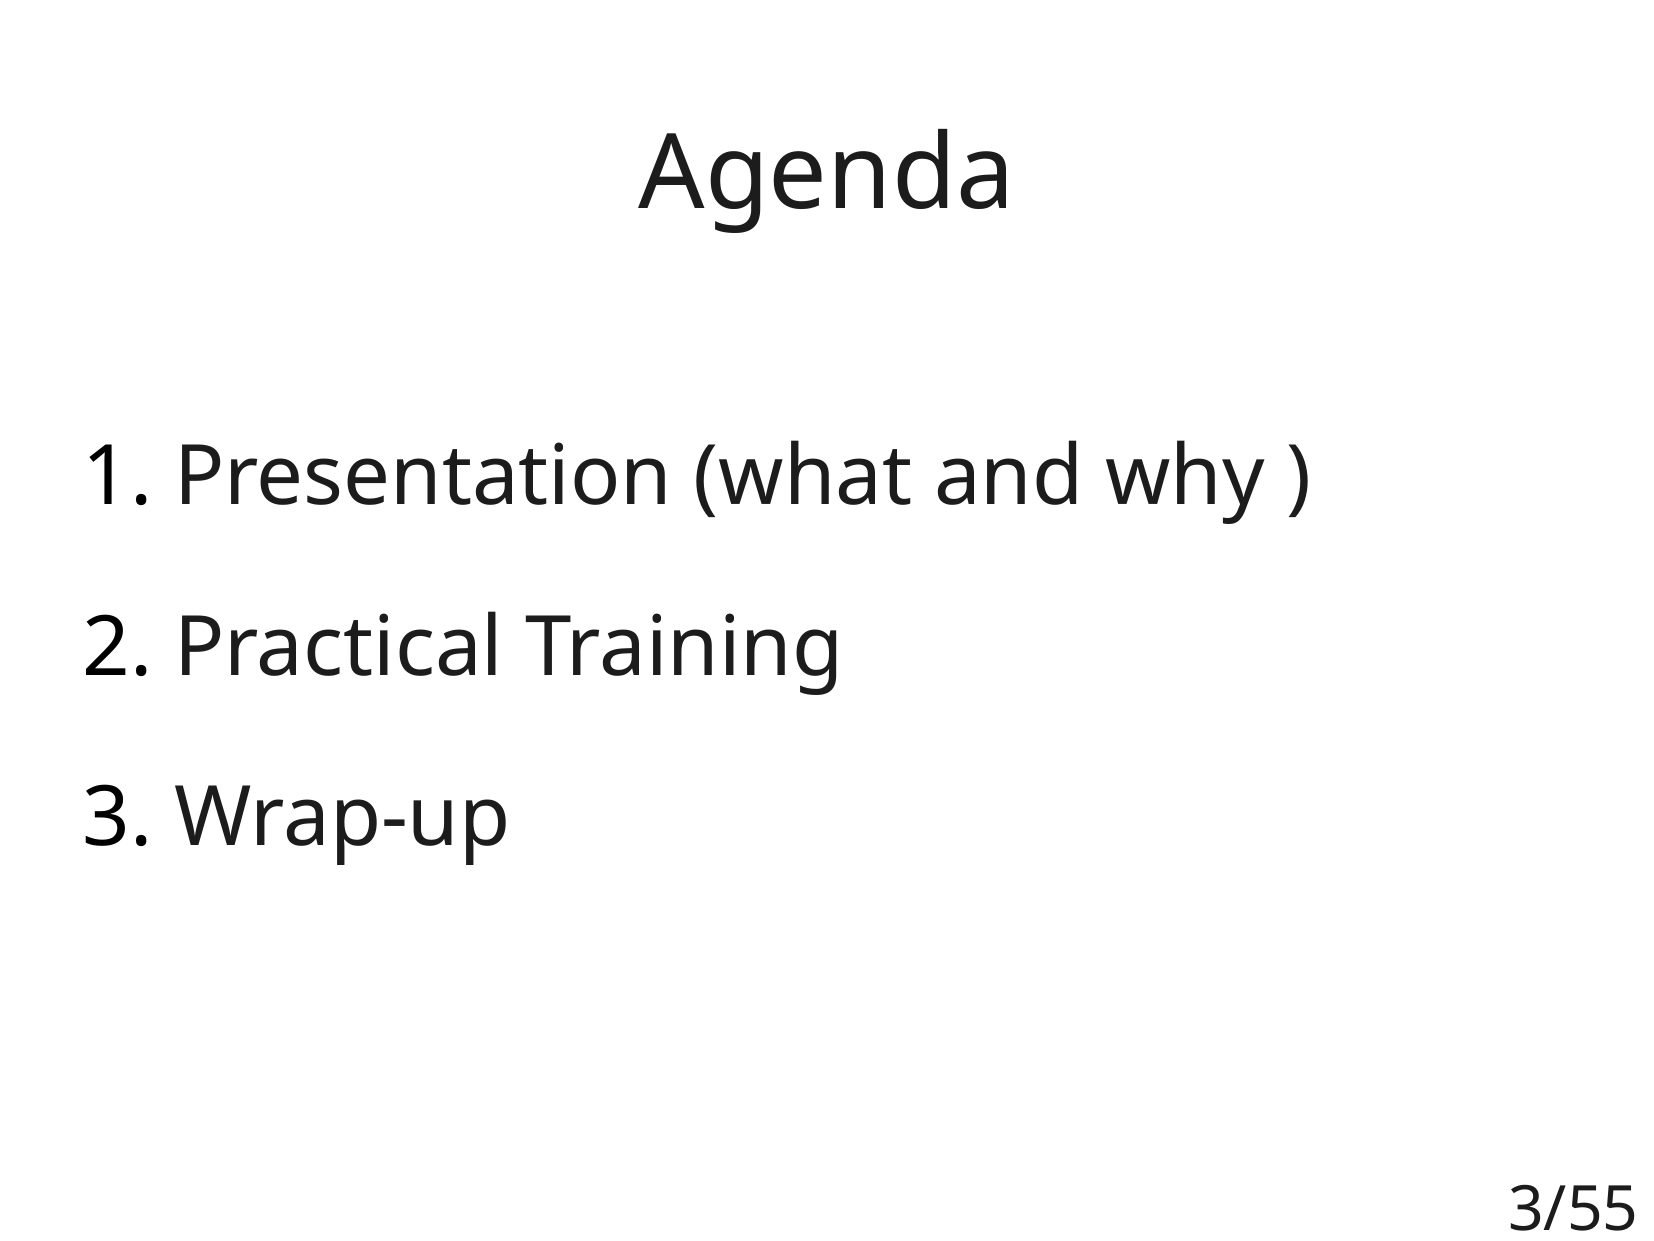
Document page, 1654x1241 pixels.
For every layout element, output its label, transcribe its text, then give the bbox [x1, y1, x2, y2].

text_box <numer>/55 [1071, 1155, 1654, 1241]
title Agenda [82, 64, 1571, 272]
subtitle Presentation (what and why ) Practical Training Wrap-up [82, 290, 1571, 1109]
